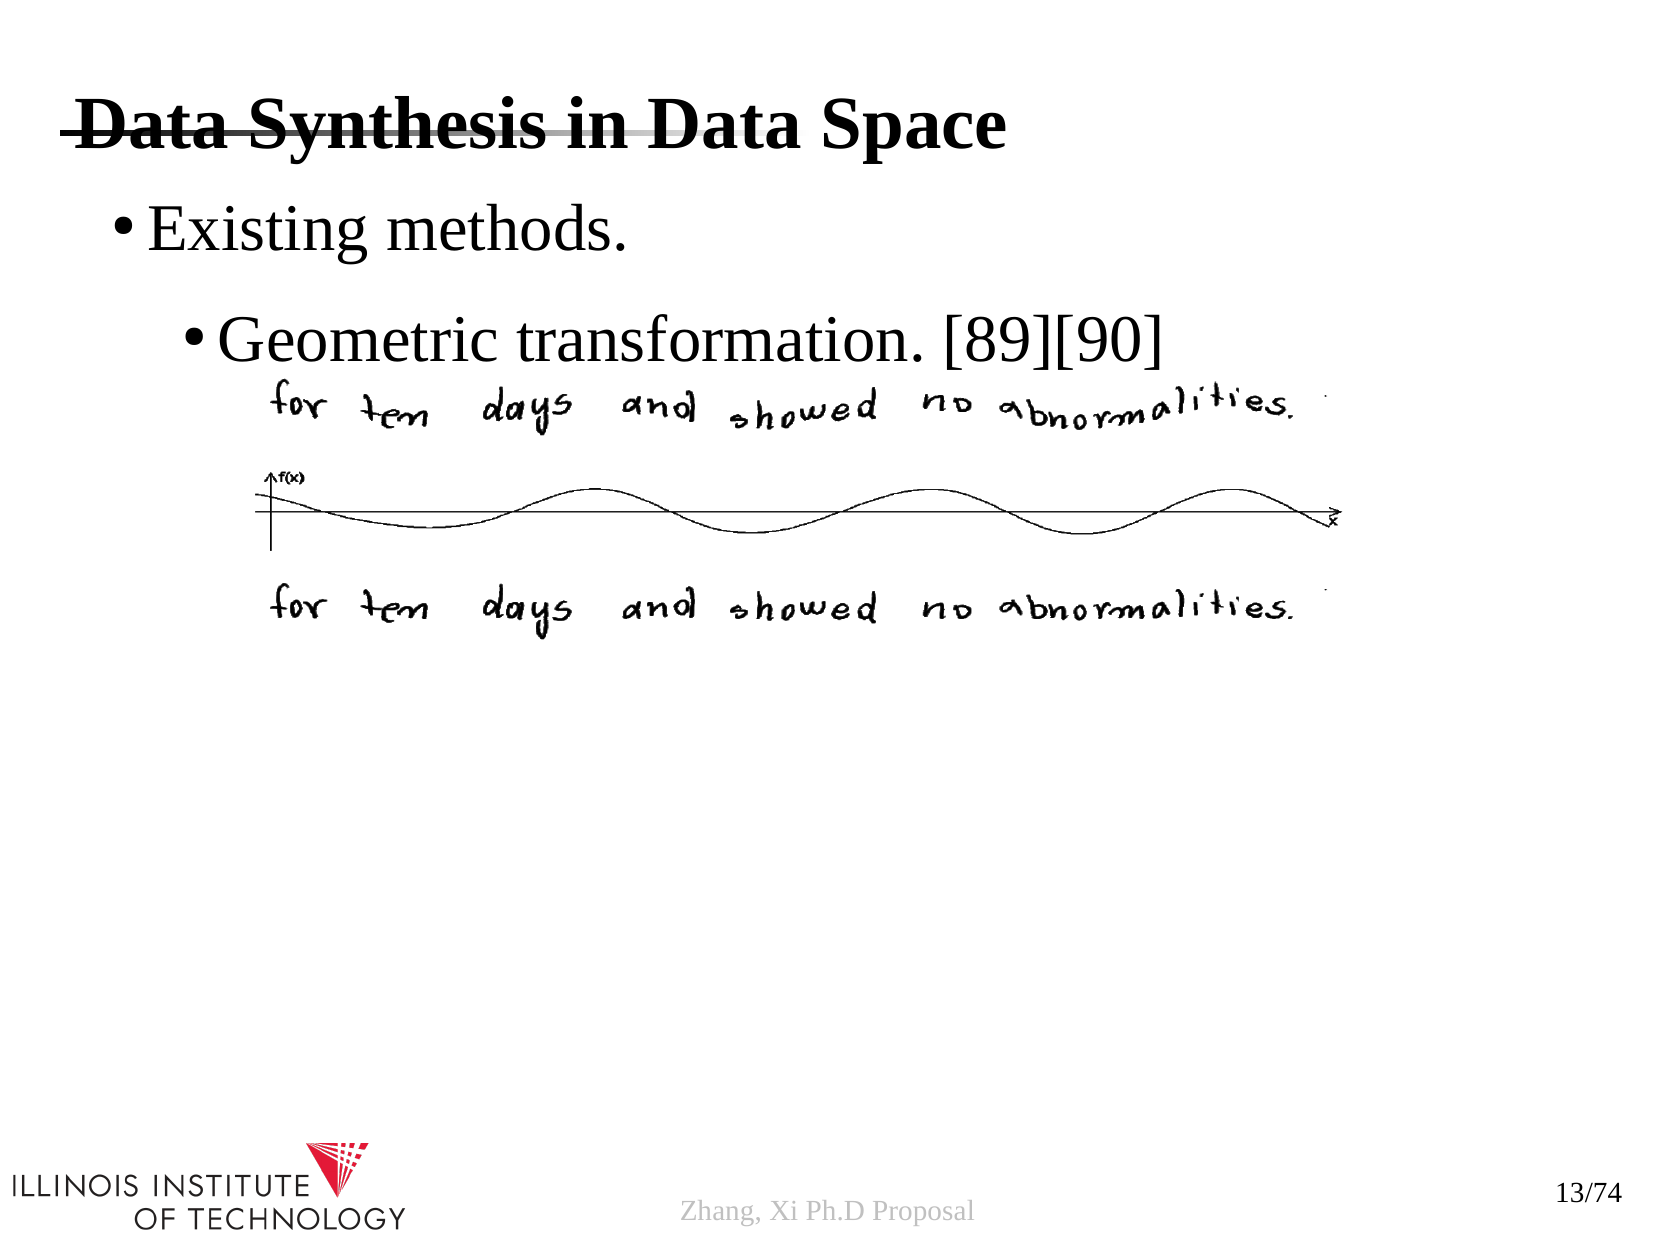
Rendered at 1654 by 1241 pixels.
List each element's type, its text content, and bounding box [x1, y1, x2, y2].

text_box Existing methods. Geometric transformation. [89][90] [96, 146, 1612, 347]
text_box [60, 132, 82, 136]
text_box [448, 132, 483, 136]
text_box [93, 132, 112, 136]
text_box [624, 132, 655, 136]
text_box [224, 132, 277, 136]
text_box [316, 132, 331, 136]
text_box [342, 132, 353, 136]
text_box [666, 132, 685, 136]
text_box [544, 132, 571, 136]
text_box [797, 132, 811, 136]
text_box [363, 132, 374, 136]
text_box [513, 132, 533, 136]
picture [13, 1142, 406, 1230]
text_box [734, 132, 745, 136]
text_box [161, 132, 172, 136]
text_box [409, 132, 420, 136]
text_box [182, 132, 195, 136]
picture [241, 361, 1352, 644]
text_box [755, 132, 768, 136]
text_box Data Synthesis in Data Space [60, 33, 1231, 132]
text_box [285, 132, 300, 136]
text_box [384, 132, 398, 136]
text_box [582, 132, 592, 136]
text_box [603, 132, 614, 136]
